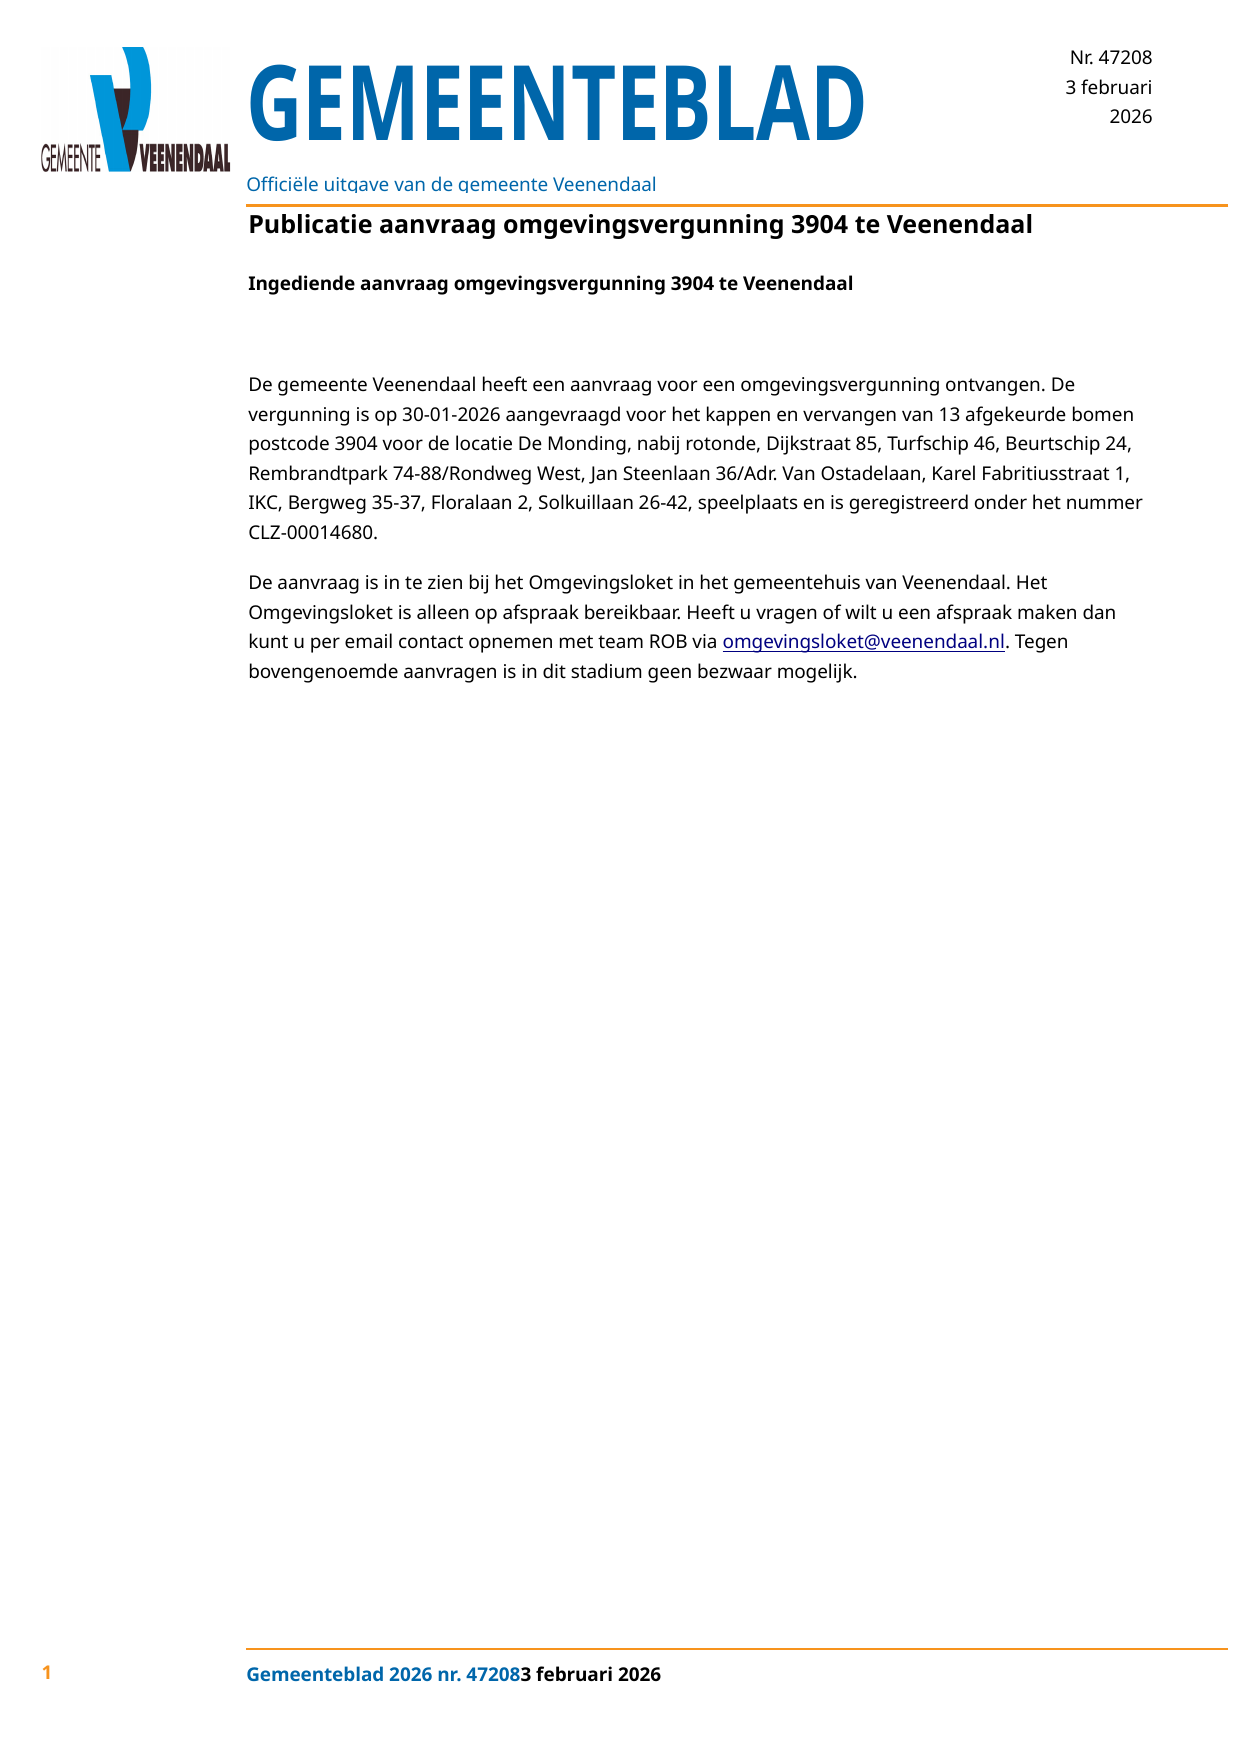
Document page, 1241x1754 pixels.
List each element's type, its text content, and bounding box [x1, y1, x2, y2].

picture [123, 47, 231, 172]
picture [41, 47, 130, 172]
text De aanvraag is in te zien bij het Omgevingsloket in het gemeentehuis van Veenendaal. Het Omgevingsloket is alleen op afspraak bereikbaar. Heeft u vragen of wilt u een afspraak maken dan kunt u per email contact opnemen met team ROB via omgevingsloket@veenendaal.nl. Tegen bovengenoemde aanvragen is in dit stadium geen bezwaar mogelijk. [248, 569, 1152, 684]
text Publicatie aanvraag omgevingsvergunning 3904 te Veenendaal [248, 207, 1152, 241]
text De gemeente Veenendaal heeft een aanvraag voor een omgevingsvergunning ontvangen. De vergunning is op 30-01-2026 aangevraagd voor het kappen en vervangen van 13 afgekeurde bomen postcode 3904 voor de locatie De Monding, nabij rotonde, Dijkstraat 85, Turfschip 46, Beurtschip 24, Rembrandtpark 74-88/Rondweg West, Jan Steenlaan 36/Adr. Van Ostadelaan, Karel Fabritiusstraat 1, IKC, Bergweg 35-37, Floralaan 2, Solkuillaan 26-42, speelplaats en is geregistreerd onder het nummer CLZ-00014680. [248, 371, 1152, 545]
text Ingediende aanvraag omgevingsvergunning 3904 te Veenendaal [248, 270, 1152, 296]
